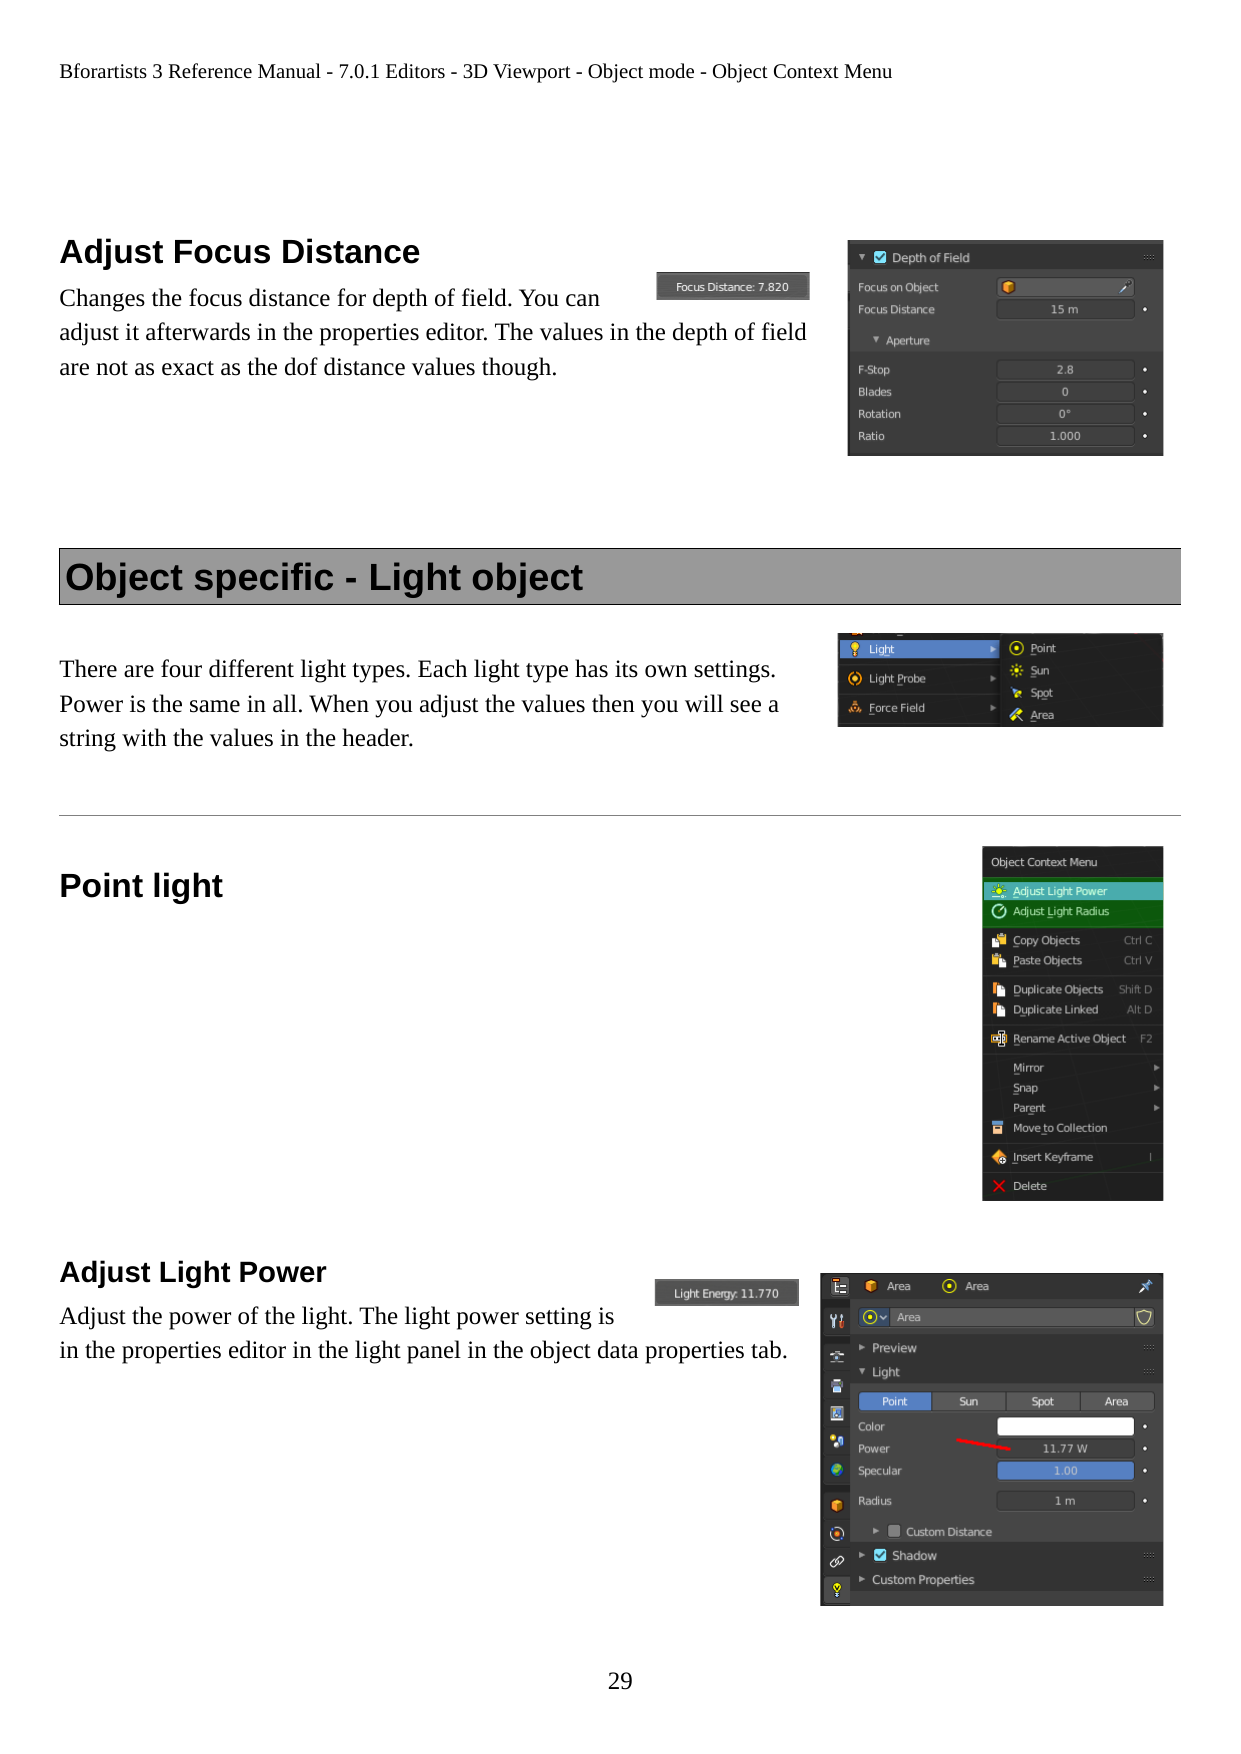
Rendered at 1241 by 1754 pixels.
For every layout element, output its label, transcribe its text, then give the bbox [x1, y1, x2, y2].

text Changes the focus distance for depth of field. You can adjust it afterwards in the properties editor. The values in the depth of field are not as exact as the dof distance values though. [59, 283, 847, 380]
subtitle Point light [59, 866, 982, 904]
picture [847, 240, 1164, 456]
picture [982, 846, 1164, 1201]
picture [656, 272, 810, 300]
table_header Object specific - Light object [60, 549, 1181, 604]
text Adjust the power of the light. The light power setting is in the properties editor in the light panel in the object data properties tab. [59, 1301, 820, 1364]
subtitle [1164, 866, 1181, 904]
subtitle Adjust Focus Distance [59, 232, 1181, 270]
picture [654, 1279, 799, 1306]
subtitle Adjust Light Power [59, 1255, 1181, 1288]
text There are four different light types. Each light type has its own settings. Power is the same in all. When you adjust the values then you will see a string with the values in the header. [59, 654, 1181, 752]
picture [837, 633, 1164, 727]
